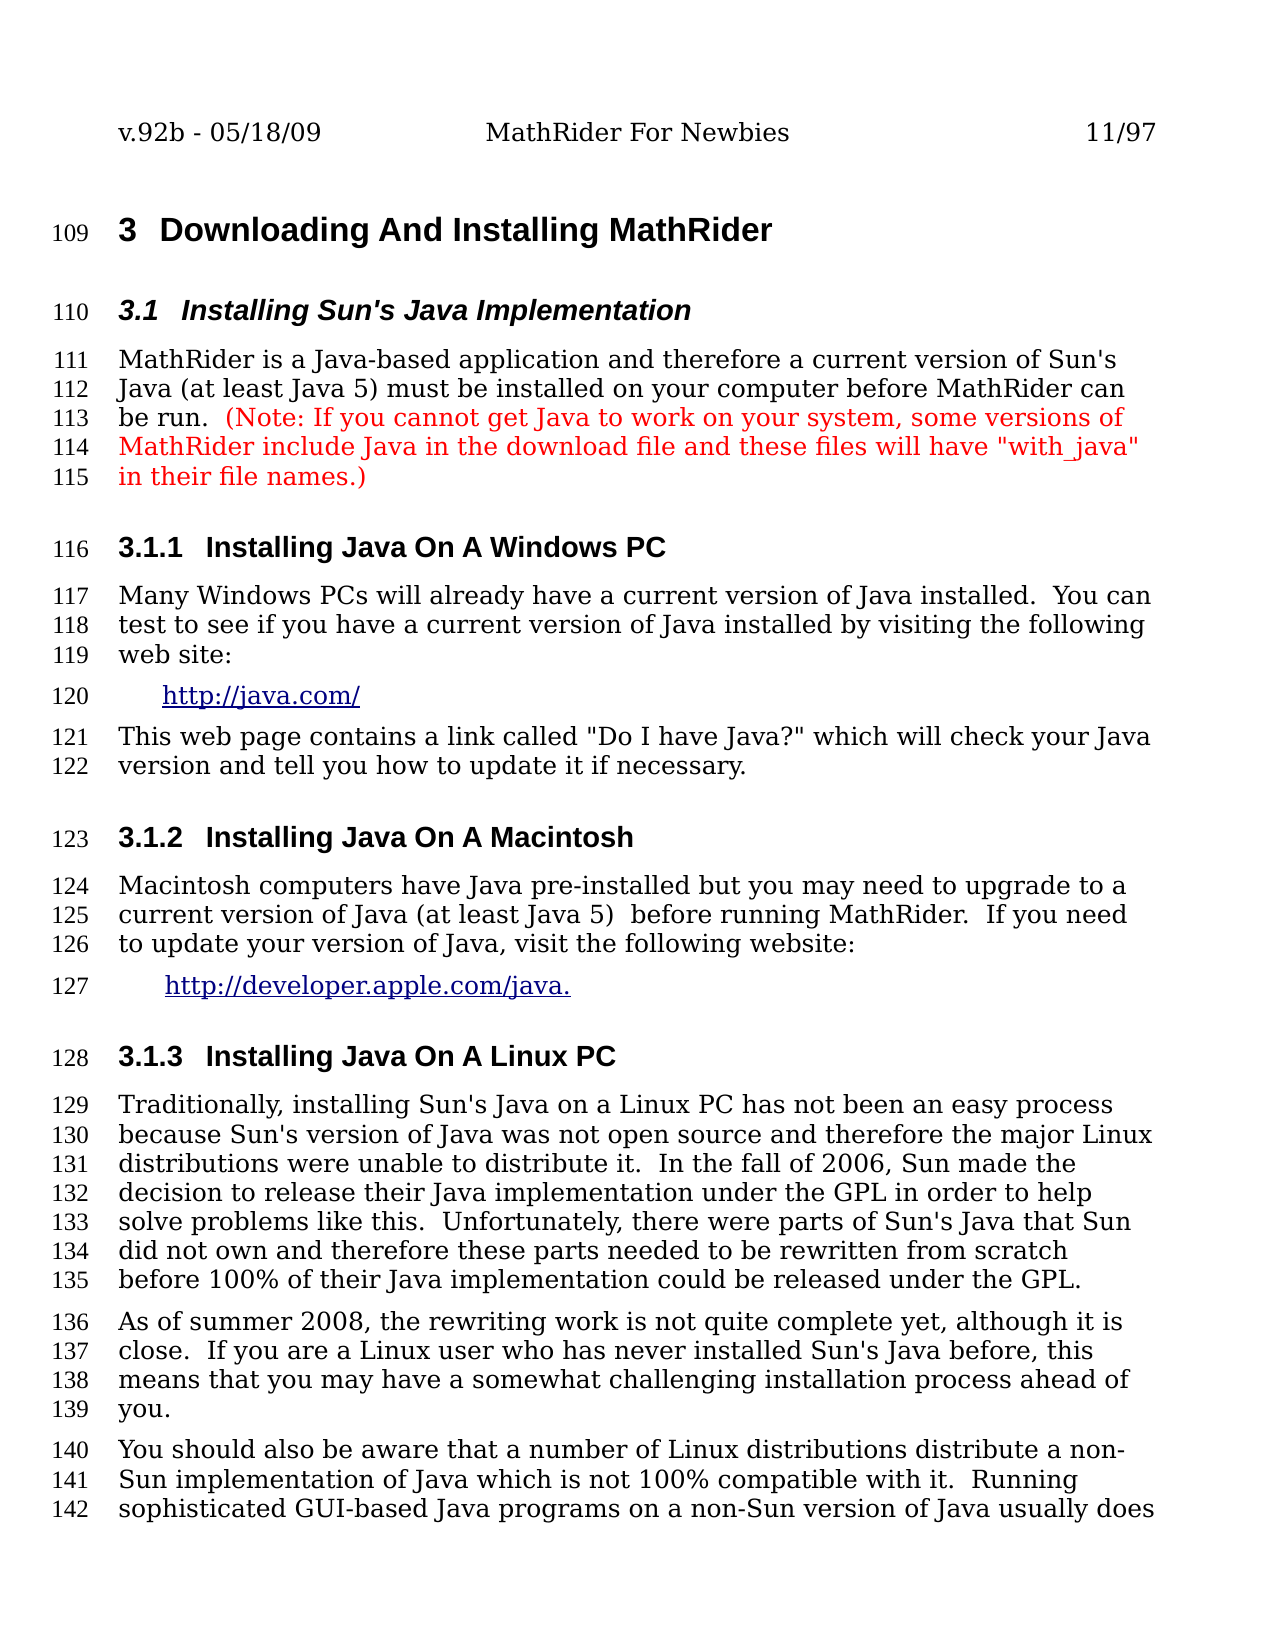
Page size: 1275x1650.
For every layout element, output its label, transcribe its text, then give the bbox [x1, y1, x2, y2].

text As of summer 2008, the rewriting work is not quite complete yet, although it is close. If you are a Linux user who has never installed Sun's Java before, this means that you may have a somewhat challenging installation process ahead of you. [118, 1307, 1157, 1423]
text http://developer.apple.com/java. [164, 971, 1157, 1000]
text This web page contains a link called "Do I have Java?" which will check your Java version and tell you how to update it if necessary. [118, 722, 1157, 781]
text Many Windows PCs will already have a current version of Java installed. You can test to see if you have a current version of Java installed by visiting the following web site: [118, 581, 1157, 669]
text MathRider is a Java-based application and therefore a current version of Sun's Java (at least Java 5) must be installed on your computer before MathRider can be run. (Note: If you cannot get Java to work on your system, some versions of MathRider include Java in the download file and these files will have "with_java" in their file names.) [118, 345, 1157, 491]
subtitle Downloading And Installing MathRider [118, 210, 1157, 248]
subtitle Installing Java On A Linux PC [118, 1039, 1157, 1073]
subtitle Installing Java On A Macintosh [118, 820, 1157, 853]
text http://java.com/ [162, 681, 1157, 710]
text You should also be aware that a number of Linux distributions distribute a non-Sun implementation of Java which is not 100% compatible with it. Running sophisticated GUI-based Java programs on a non-Sun version of Java usually does [118, 1436, 1157, 1523]
text Traditionally, installing Sun's Java on a Linux PC has not been an easy process because Sun's version of Java was not open source and therefore the major Linux distributions were unable to distribute it. In the fall of 2006, Sun made the decision to release their Java implementation under the GPL in order to help solve problems like this. Unfortunately, there were parts of Sun's Java that Sun did not own and therefore these parts needed to be rewritten from scratch before 100% of their Java implementation could be released under the GPL. [118, 1091, 1157, 1295]
subtitle Installing Sun's Java Implementation [118, 293, 1157, 327]
subtitle Installing Java On A Windows PC [118, 530, 1157, 563]
text Macintosh computers have Java pre-installed but you may need to upgrade to a current version of Java (at least Java 5) before running MathRider. If you need to update your version of Java, visit the following website: [118, 871, 1157, 959]
